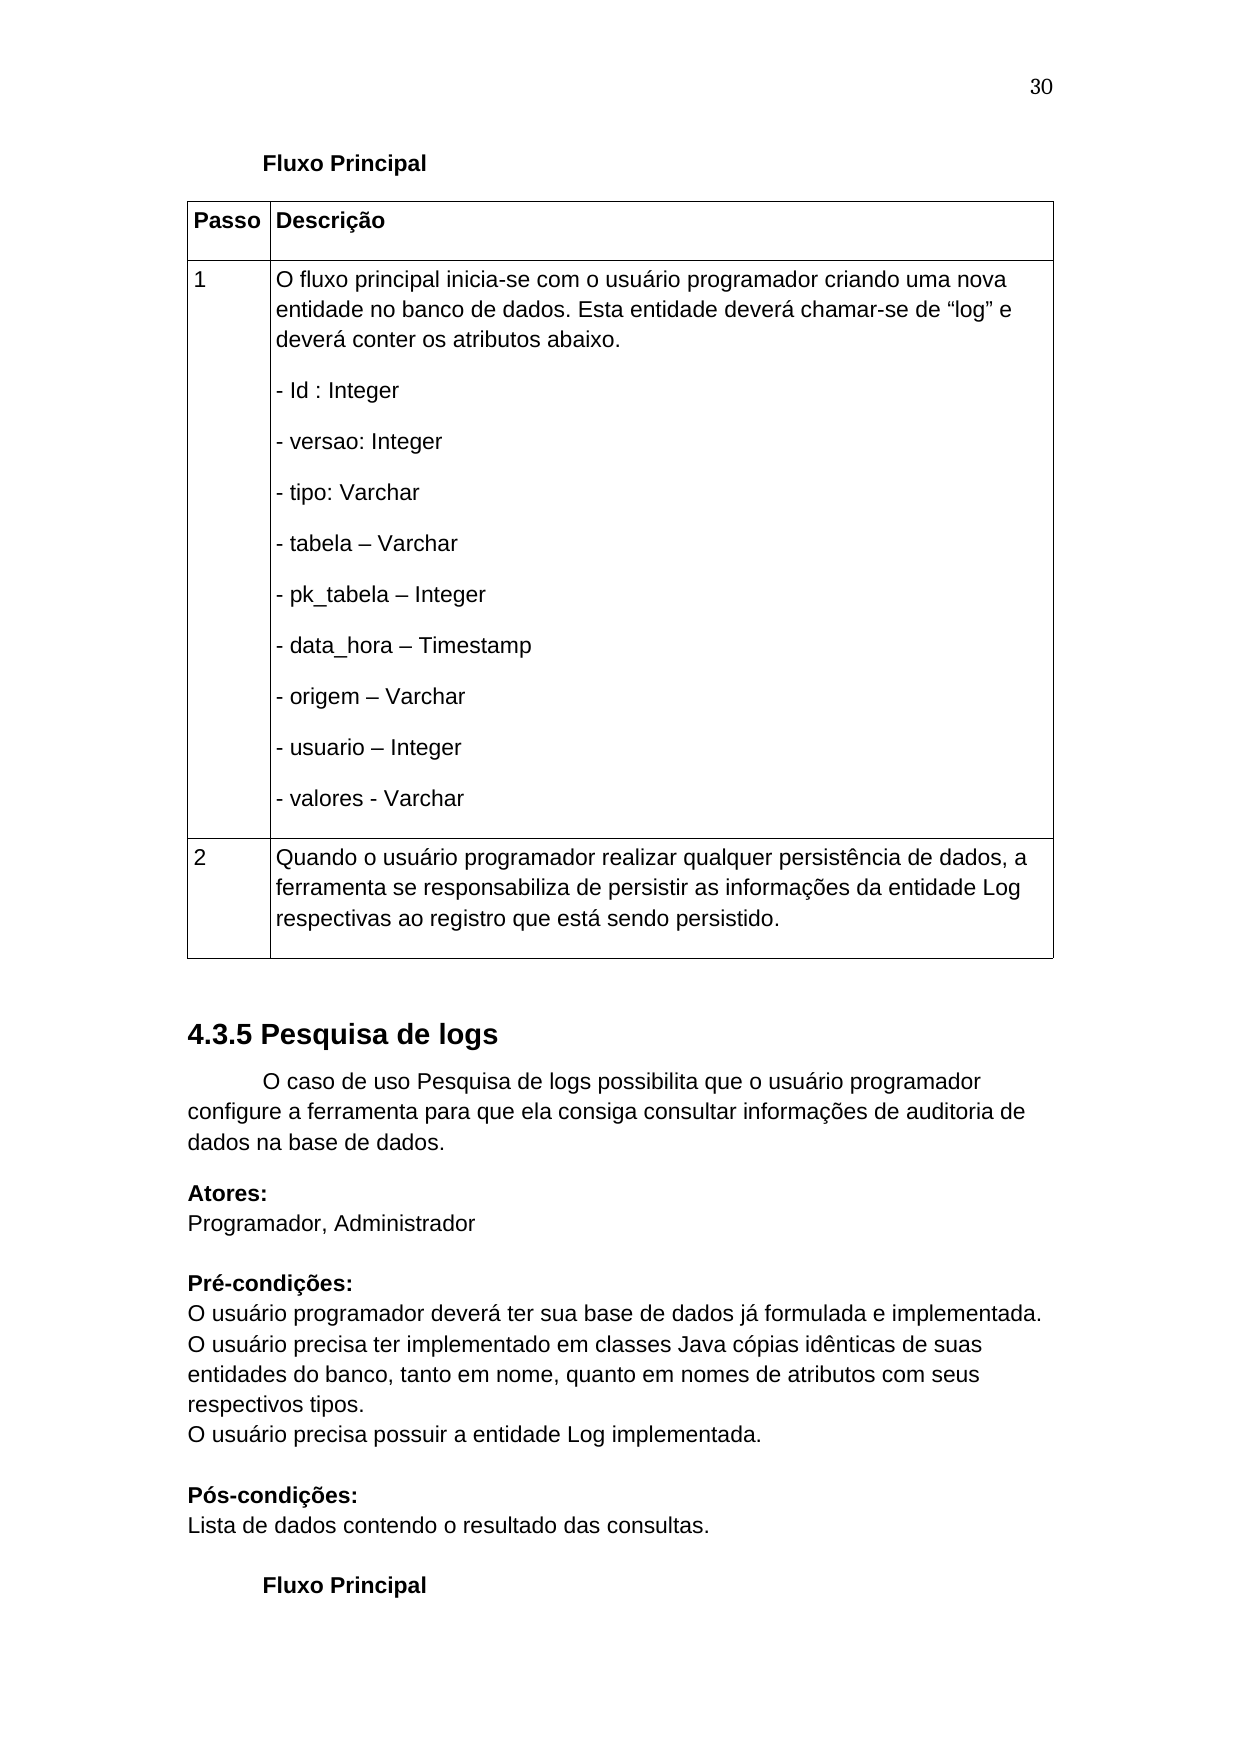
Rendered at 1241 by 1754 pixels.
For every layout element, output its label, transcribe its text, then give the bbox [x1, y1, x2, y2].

list O usuário precisa possuir a entidade Log implementada. [187, 1421, 1053, 1447]
list Lista de dados contendo o resultado das consultas. [187, 1512, 1053, 1538]
table_cell Quando o usuário programador realizar qualquer persistência de dados, a ferramenta se responsabiliza de persistir as informações da entidade Log respectivas ao registro que está sendo persistido. [271, 839, 1053, 957]
list Fluxo Principal [187, 150, 1053, 176]
list Pós-condições: [187, 1482, 1053, 1508]
table_cell 1 [188, 261, 270, 838]
table_header Descrição [271, 202, 1053, 260]
table_cell O fluxo principal inicia-se com o usuário programador criando uma nova entidade no banco de dados. Esta entidade deverá chamar-se de “log” e deverá conter os atributos abaixo. - Id : Integer - versao: Integer - tipo: Varchar - tabela – Varchar - pk_tabela – Integer - data_hora – Timestamp - origem – Varchar - usuario – Integer - valores - Varchar [271, 261, 1053, 838]
table_header Passo [188, 202, 270, 260]
list O usuário programador deverá ter sua base de dados já formulada e implementada. [187, 1300, 1053, 1327]
list Fluxo Principal [187, 1572, 1053, 1598]
table_cell 2 [188, 839, 270, 957]
list O usuário precisa ter implementado em classes Java cópias idênticas de suas entidades do banco, tanto em nome, quanto em nomes de atributos com seus respectivos tipos. [187, 1331, 1053, 1417]
list Atores: [187, 1179, 1053, 1206]
text O caso de uso Pesquisa de logs possibilita que o usuário programador configure a ferramenta para que ela consiga consultar informações de auditoria de dados na base de dados. [187, 1068, 1053, 1155]
list Pré-condições: [187, 1270, 1053, 1296]
list Programador, Administrador [187, 1210, 1053, 1236]
subtitle 4.3.5 Pesquisa de logs [187, 1017, 1053, 1051]
